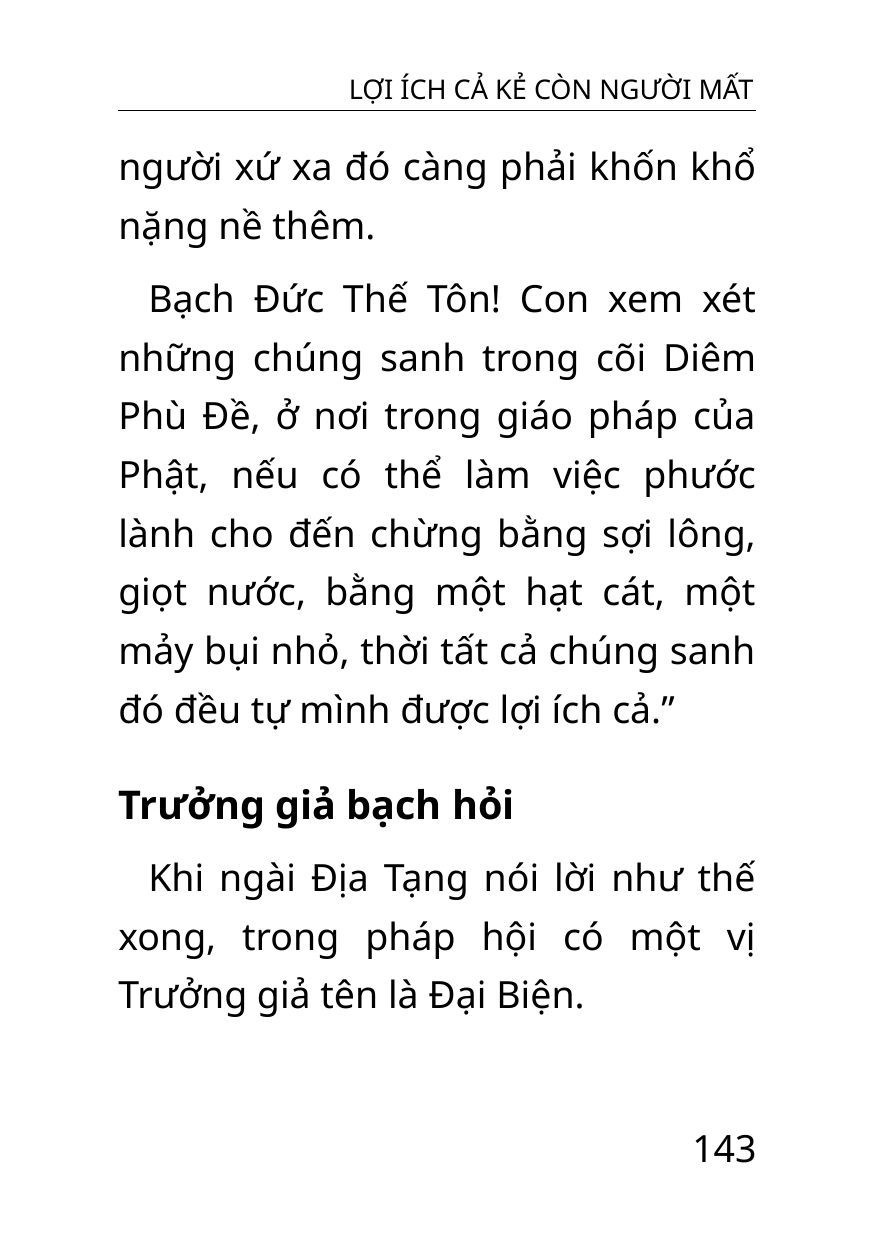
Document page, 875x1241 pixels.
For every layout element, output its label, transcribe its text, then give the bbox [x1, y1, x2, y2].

text Khi ngài Địa Tạng nói lời như thế xong, trong pháp hội có một vị Trưởng giả tên là Đại Biện. [118, 851, 756, 1020]
text người xứ xa đó càng phải khốn khổ nặng nề thêm. [118, 141, 756, 250]
text Bạch Đức Thế Tôn! Con xem xét những chúng sanh trong cõi Diêm Phù Đề, ở nơi trong giáo pháp của Phật, nếu có thể làm việc phước lành cho đến chừng bằng sợi lông, giọt nước, bằng một hạt cát, một mảy bụi nhỏ, thời tất cả chúng sanh đó đều tự mình được lợi ích cả.” [118, 272, 756, 734]
subtitle Trưởng giả bạch hỏi [118, 777, 756, 831]
